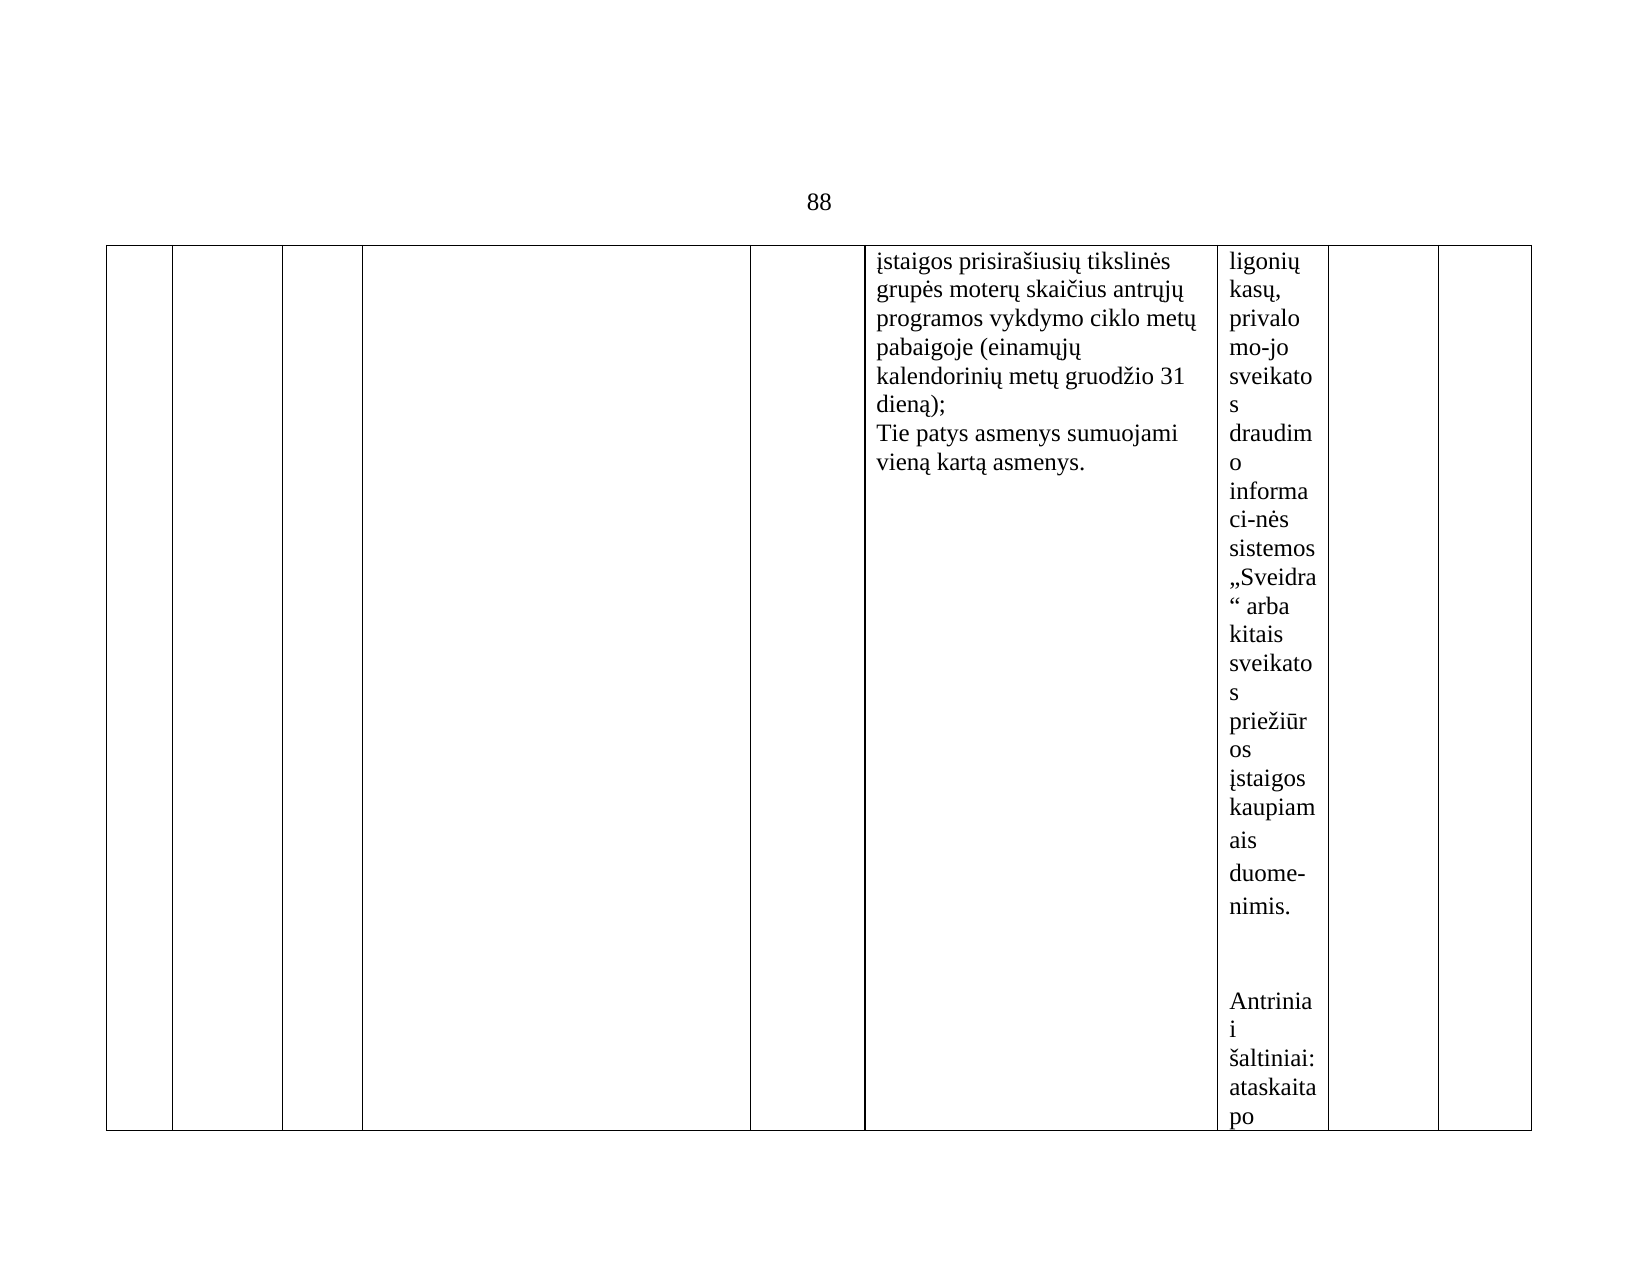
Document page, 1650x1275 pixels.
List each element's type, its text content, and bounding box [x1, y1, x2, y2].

table_cell [1329, 246, 1438, 1129]
table_cell ligonių kasų, privalomo-jo sveikatos draudimo informaci-nės sistemos „Sveidra“ arba kitais sveikatos priežiūros įstaigos kaupiamais duome-nimis. Antriniai šaltiniai: ataskaita po [1218, 246, 1328, 1129]
table_cell [363, 246, 750, 1129]
table_cell [283, 246, 362, 1129]
table_cell [107, 246, 172, 1129]
table_cell [1439, 246, 1531, 1129]
table_cell [751, 246, 864, 1129]
table_cell [173, 246, 282, 1129]
table_cell įstaigos prisirašiusių tikslinės grupės moterų skaičius antrųjų programos vykdymo ciklo metų pabaigoje (einamųjų kalendorinių metų gruodžio 31 dieną); Tie patys asmenys sumuojami vieną kartą asmenys. [866, 246, 1217, 1129]
